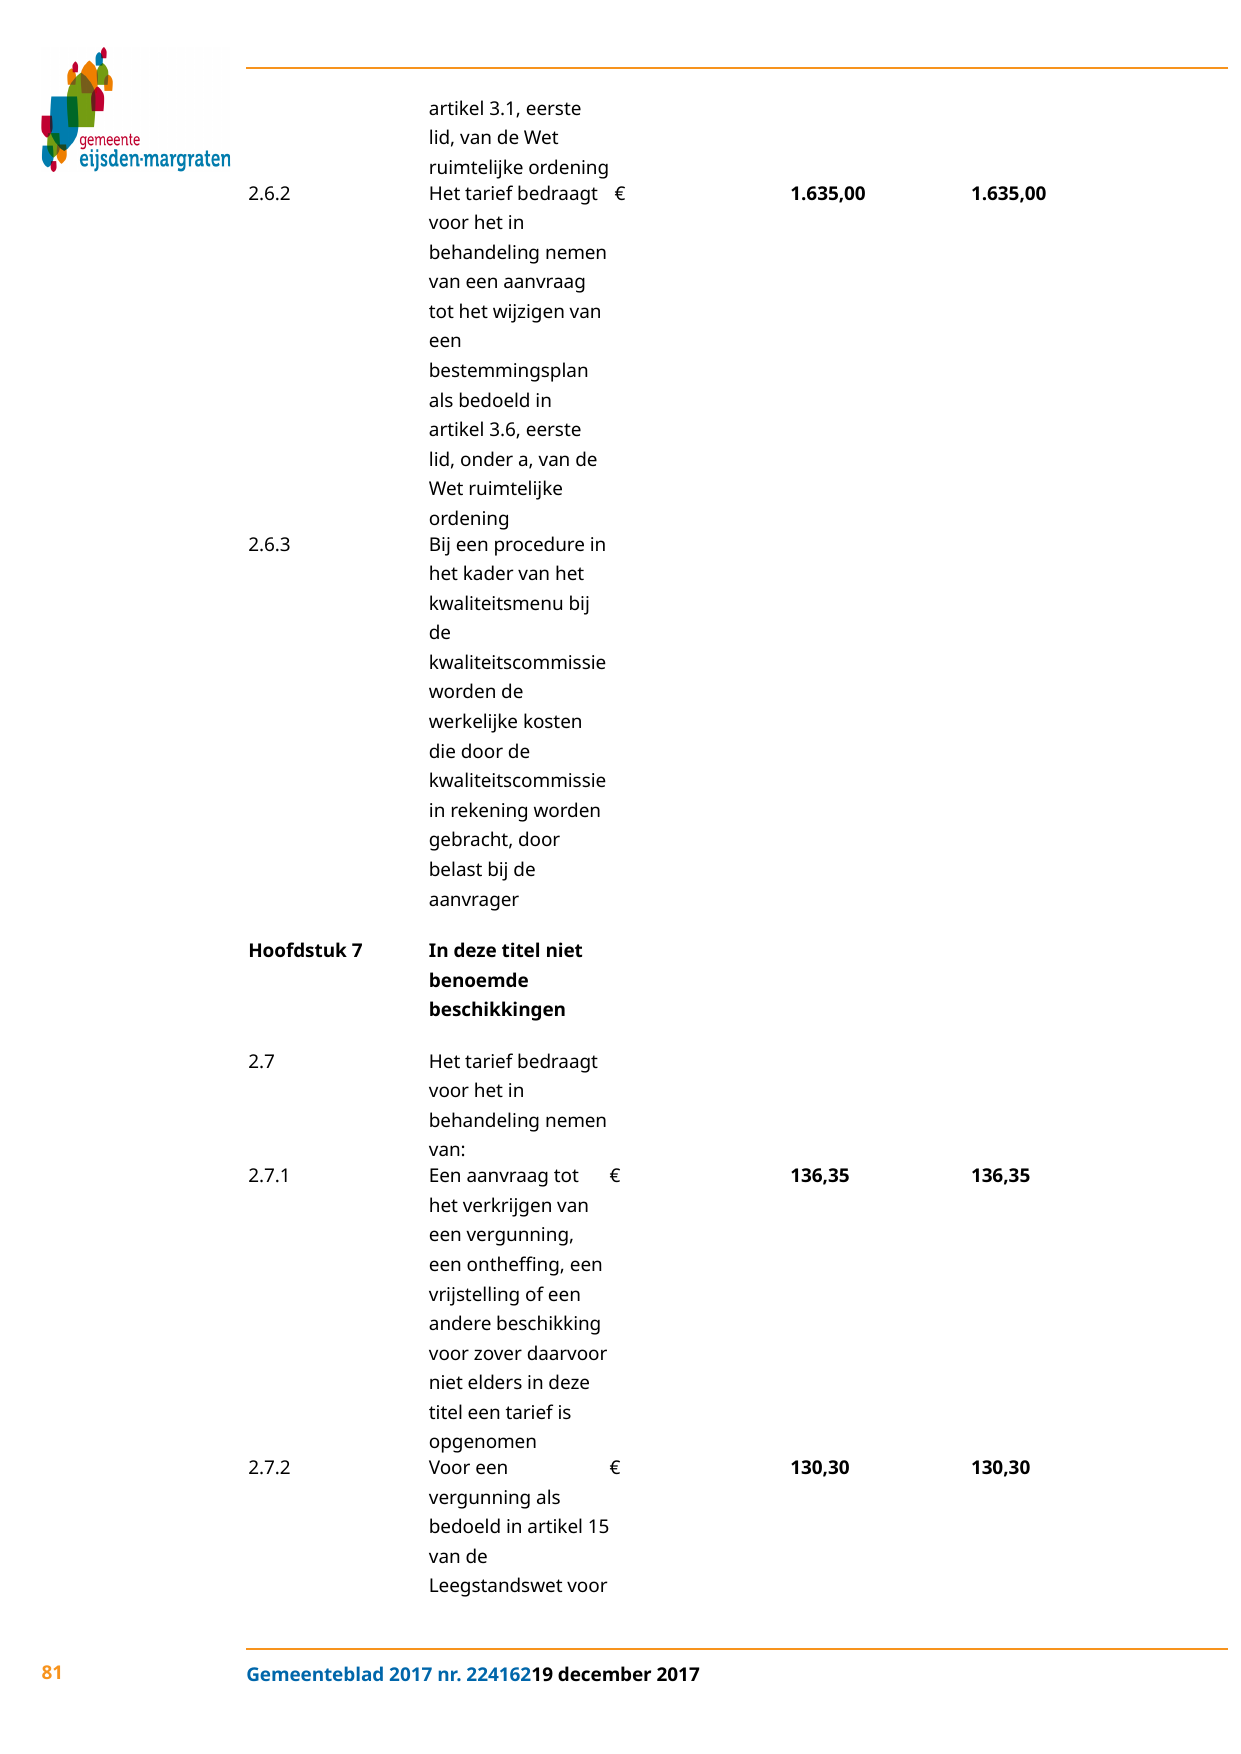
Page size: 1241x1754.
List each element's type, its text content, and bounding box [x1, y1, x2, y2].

table_cell [971, 937, 1152, 1022]
table_cell 1.635,00 [971, 180, 1152, 531]
table_cell Het tarief bedraagt voor het in behandeling nemen van een aanvraag tot het wijzigen van een bestemmingsplan als bedoeld in artikel 3.6, eerste lid, onder a, van de Wet ruimtelijke ordening [429, 180, 609, 531]
table_cell [971, 95, 1152, 180]
table_cell [429, 1022, 609, 1048]
table_cell [790, 95, 971, 180]
table_cell 2.7 [248, 1048, 429, 1162]
table_cell Bij een procedure in het kader van het kwaliteitsmenu bij de kwaliteitscommissie worden de werkelijke kosten die door de kwaliteitscommissie in rekening worden gebracht, door belast bij de aanvrager [429, 531, 609, 912]
table_cell [790, 912, 971, 937]
table_cell [609, 531, 790, 912]
table_cell [609, 1022, 790, 1048]
table_cell 2.6.2 [248, 180, 429, 531]
table_cell [790, 531, 971, 912]
table_cell Een aanvraag tot het verkrijgen van een vergunning, een ontheffing, een vrijstelling of een andere beschikking voor zover daarvoor niet elders in deze titel een tarief is opgenomen [429, 1163, 609, 1454]
table_cell 136,35 [971, 1163, 1152, 1454]
table_cell [609, 95, 790, 180]
table_cell 136,35 [790, 1163, 971, 1454]
table_cell [971, 531, 1152, 912]
table_cell [790, 937, 971, 1022]
table_cell [609, 937, 790, 1022]
table_cell [971, 1022, 1152, 1048]
table_cell [971, 1048, 1152, 1162]
table_cell artikel 3.1, eerste lid, van de Wet ruimtelijke ordening [429, 95, 609, 180]
table_cell 1.635,00 [790, 180, 971, 531]
table_cell [609, 1048, 790, 1162]
table_cell € [609, 1454, 790, 1598]
table_cell In deze titel niet benoemde beschikkingen [429, 937, 609, 1022]
table_cell [971, 912, 1152, 937]
table_cell [609, 912, 790, 937]
table_cell Het tarief bedraagt voor het in behandeling nemen van: [429, 1048, 609, 1162]
table_cell Hoofdstuk 7 [248, 937, 429, 1022]
picture [41, 47, 231, 172]
table_cell 130,30 [971, 1454, 1152, 1598]
table_cell [790, 1048, 971, 1162]
table_cell 2.7.2 [248, 1454, 429, 1598]
table_cell € [609, 180, 790, 531]
table_cell 130,30 [790, 1454, 971, 1598]
table_cell 2.6.3 [248, 531, 429, 912]
table_cell € [609, 1163, 790, 1454]
table_cell [790, 1022, 971, 1048]
table_cell [429, 912, 609, 937]
table_cell [248, 95, 429, 180]
table_cell Voor een vergunning als bedoeld in artikel 15 van de Leegstandswet voor [429, 1454, 609, 1598]
table_cell [248, 912, 429, 937]
table_cell 2.7.1 [248, 1163, 429, 1454]
table_cell [248, 1022, 429, 1048]
